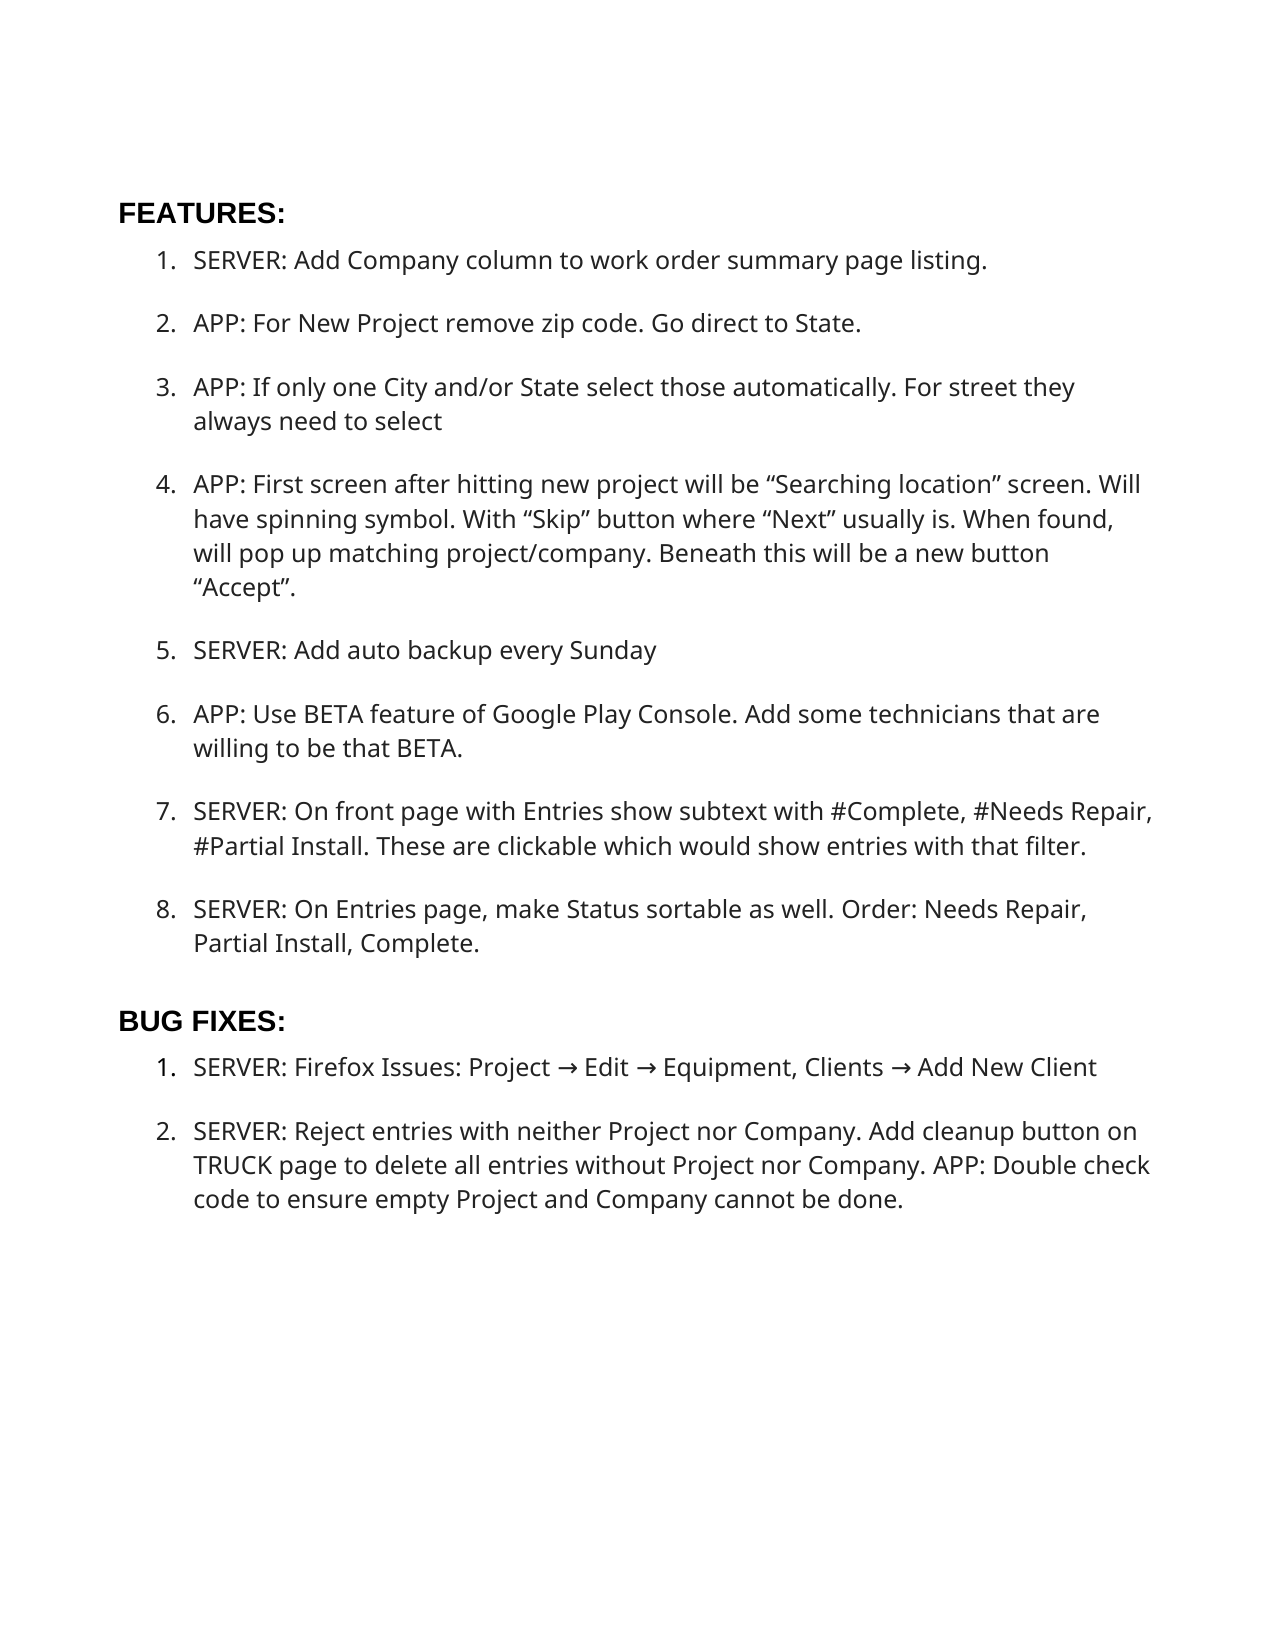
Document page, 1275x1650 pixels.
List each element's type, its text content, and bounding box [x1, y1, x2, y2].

list APP: Use BETA feature of Google Play Console. Add some technicians that are willing to be that BETA. [156, 696, 1157, 764]
list SERVER: Reject entries with neither Project nor Company. Add cleanup button on TRUCK page to delete all entries without Project nor Company. APP: Double check code to ensure empty Project and Company cannot be done. [156, 1114, 1157, 1216]
subtitle BUG FIXES: [118, 1004, 1157, 1038]
list APP: First screen after hitting new project will be “Searching location” screen. Will have spinning symbol. With “Skip” button where “Next” usually is. When found, will pop up matching project/company. Beneath this will be a new button “Accept”. [156, 467, 1157, 603]
list SERVER: On Entries page, make Status sortable as well. Order: Needs Repair, Partial Install, Complete. [156, 892, 1157, 960]
list SERVER: Firefox Issues: Project → Edit → Equipment, Clients → Add New Client [156, 1050, 1157, 1084]
list SERVER: On front page with Entries show subtext with #Complete, #Needs Repair, #Partial Install. These are clickable which would show entries with that filter. [156, 794, 1157, 862]
subtitle FEATURES: [118, 196, 1157, 230]
list SERVER: Add Company column to work order summary page listing. [156, 242, 1157, 277]
list APP: If only one City and/or State select those automatically. For street they always need to select [156, 369, 1157, 438]
list SERVER: Add auto backup every Sunday [156, 633, 1157, 667]
list APP: For New Project remove zip code. Go direct to State. [156, 306, 1157, 340]
